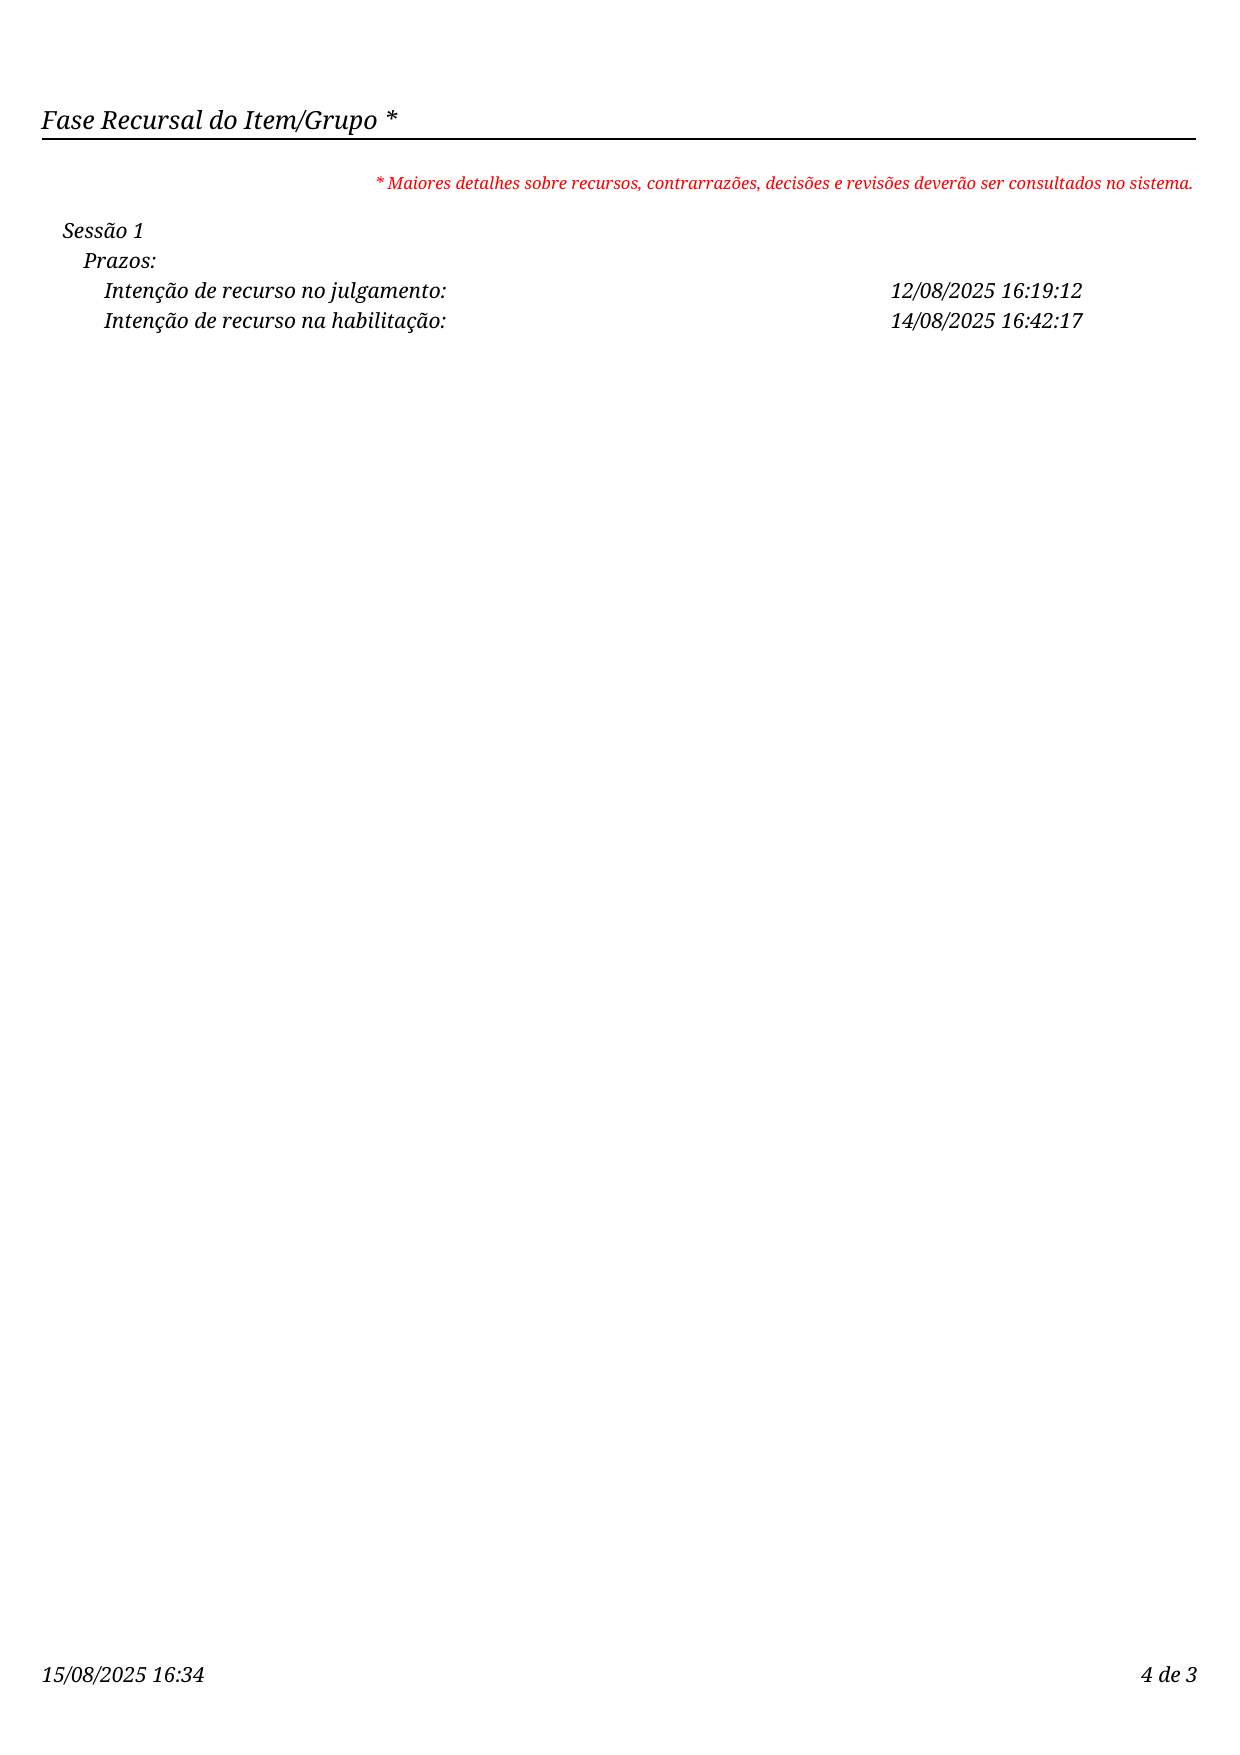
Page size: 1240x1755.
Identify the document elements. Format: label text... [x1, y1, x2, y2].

table_cell Intenção de recurso no julgamento: [63, 276, 518, 307]
table_cell 12/08/2025 16:19:12 [518, 276, 1085, 307]
table_cell 14/08/2025 16:42:17 [518, 307, 1085, 337]
text * Maiores detalhes sobre recursos, contrarrazões, decisões e revisões deverão ser consultados no sistema. [42, 172, 1196, 194]
subtitle Fase Recursal do Item/Grupo * [41, 103, 1200, 137]
table_cell Intenção de recurso na habilitação: [63, 307, 518, 337]
table_header Sessão 1 Prazos: [63, 216, 518, 276]
table_header [518, 216, 1085, 276]
